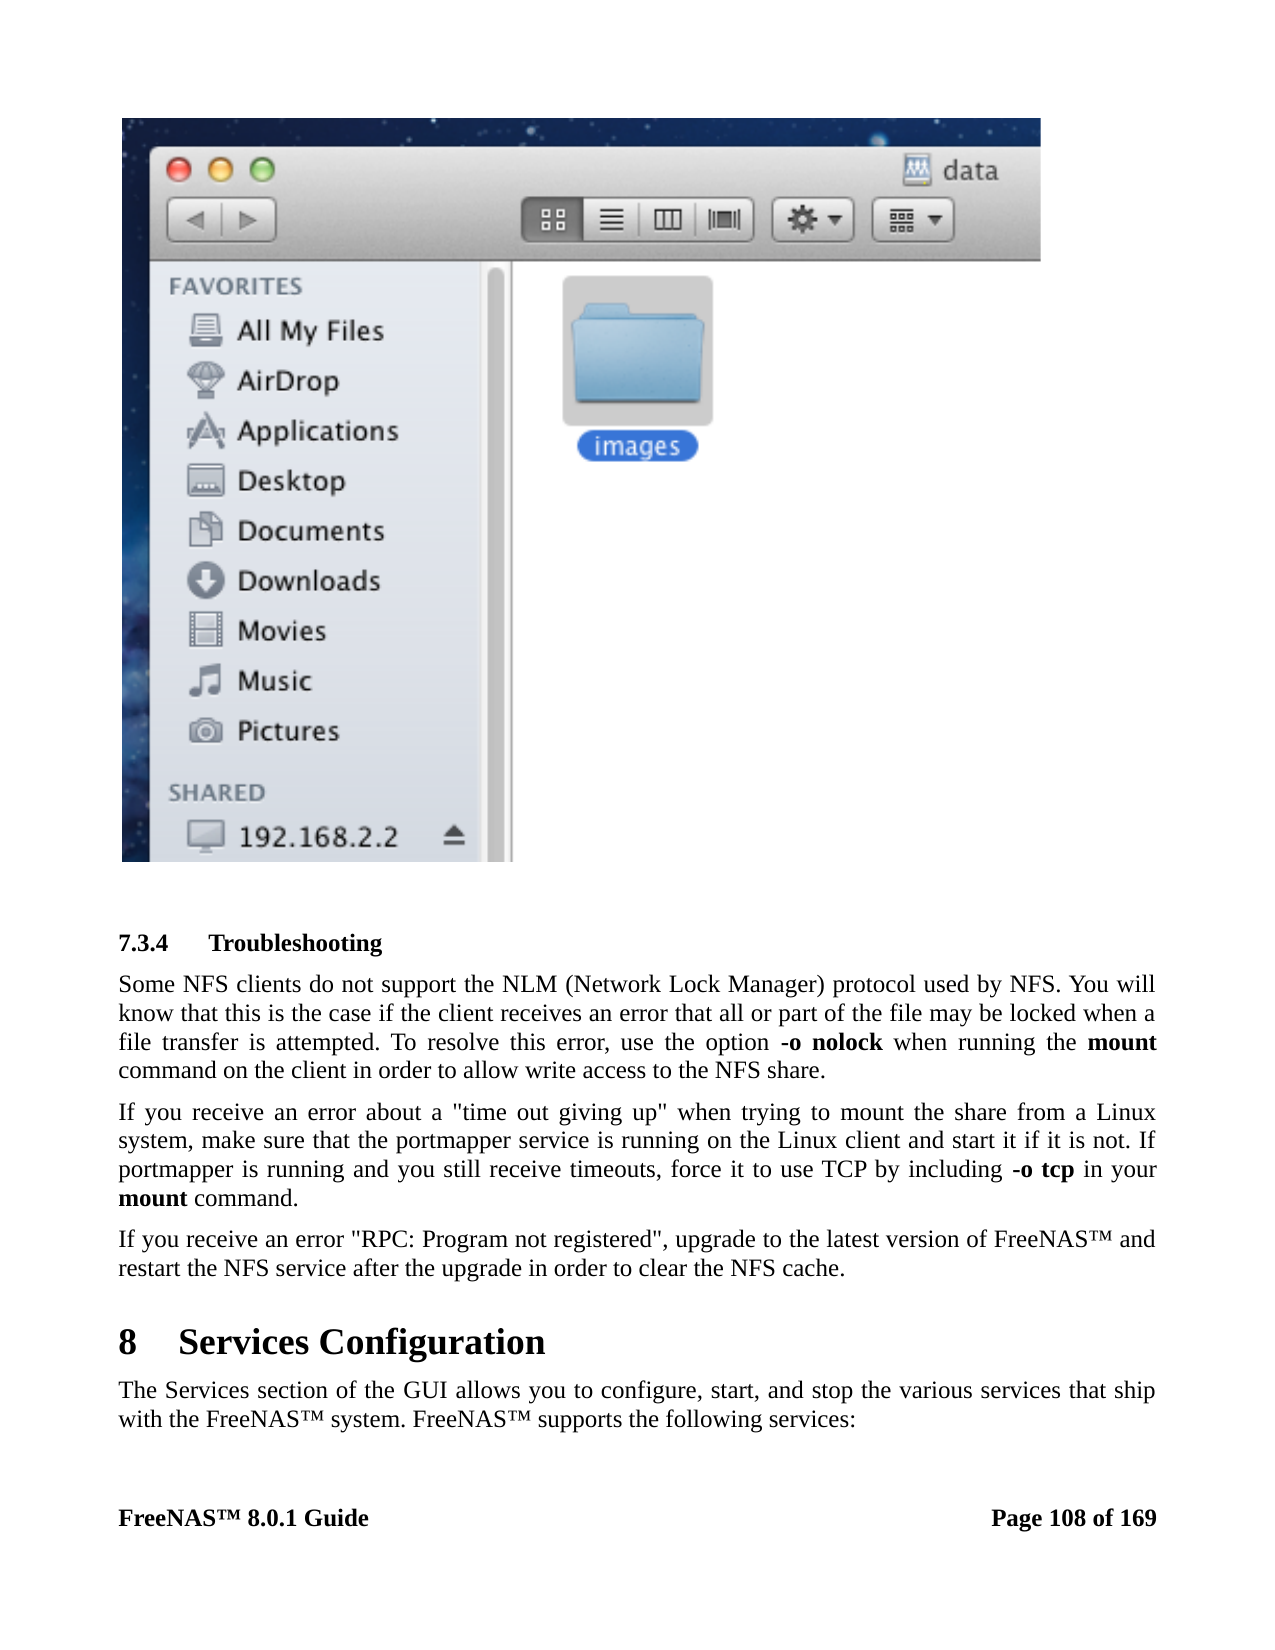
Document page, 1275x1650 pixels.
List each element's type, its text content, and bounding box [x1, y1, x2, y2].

picture [122, 118, 1041, 862]
text Some NFS clients do not support the NLM (Network Lock Manager) protocol used by NFS. You will know that this is the case if the client receives an error that all or part of the file may be locked when a file transfer is attempted. To resolve this error, use the option -o nolock when running the mount command on the client in order to allow write access to the NFS share. [118, 969, 1157, 1084]
subtitle Services Configuration [118, 1319, 1157, 1362]
subtitle Troubleshooting [118, 928, 1157, 957]
text The Services section of the GUI allows you to configure, start, and stop the various services that ship with the FreeNAS™ system. FreeNAS™ supports the following services: [118, 1375, 1157, 1432]
text If you receive an error about a "time out giving up" when trying to mount the share from a Linux system, make sure that the portmapper service is running on the Linux client and start it if it is not. If portmapper is running and you still receive timeouts, force it to use TCP by including -o tcp in your mount command. [118, 1097, 1157, 1212]
text If you receive an error "RPC: Program not registered", upgrade to the latest version of FreeNAS™ and restart the NFS service after the upgrade in order to clear the NFS cache. [118, 1224, 1157, 1282]
